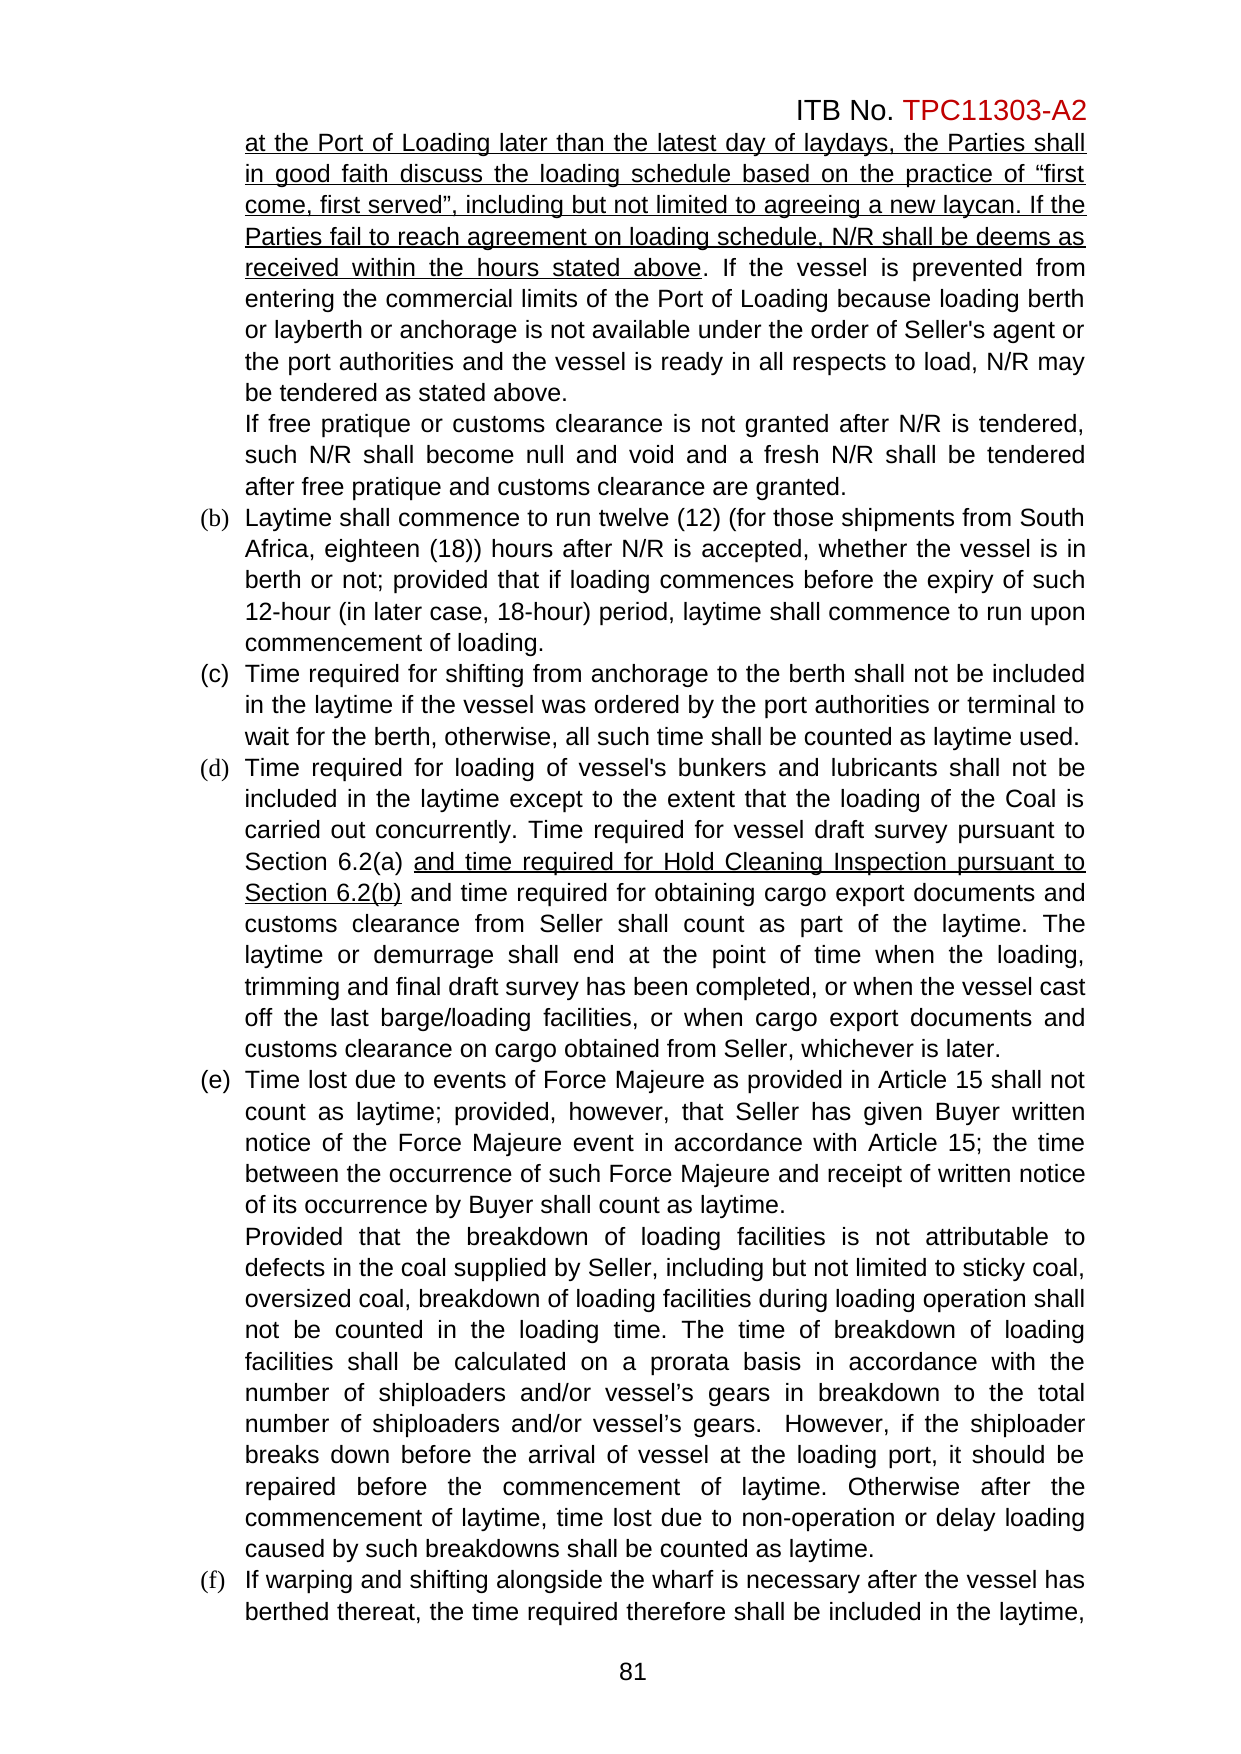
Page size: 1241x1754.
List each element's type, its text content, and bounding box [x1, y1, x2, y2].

text If free pratique or customs clearance is not granted after N/R is tendered, such N/R shall become null and void and a fresh N/R shall be tendered after free pratique and customs clearance are granted. [244, 407, 1087, 501]
list Laytime shall commence to run twelve (12) (for those shipments from South Africa, eighteen (18)) hours after N/R is accepted, whether the vessel is in berth or not; provided that if loading commences before the expiry of such 12-hour (in later case, 18-hour) period, laytime shall commence to run upon commencement of loading. [200, 501, 1087, 657]
list Time lost due to events of Force Majeure as provided in Article 15 shall not count as laytime; provided, however, that Seller has given Buyer written notice of the Force Majeure event in accordance with Article 15; the time between the occurrence of such Force Majeure and receipt of written notice of its occurrence by Buyer shall count as laytime. [200, 1064, 1087, 1220]
list Time required for loading of vessel's bunkers and lubricants shall not be included in the laytime except to the extent that the loading of the Coal is carried out concurrently. Time required for vessel draft survey pursuant to Section 6.2(a) and time required for Hold Cleaning Inspection pursuant to Section 6.2(b) and time required for obtaining cargo export documents and customs clearance from Seller shall count as part of the laytime. The laytime or demurrage shall end at the point of time when the loading, trimming and final draft survey has been completed, or when the vessel cast off the last barge/loading facilities, or when cargo export documents and customs clearance on cargo obtained from Seller, whichever is later. [200, 751, 1087, 1064]
list Time required for shifting from anchorage to the berth shall not be included in the laytime if the vessel was ordered by the port authorities or terminal to wait for the berth, otherwise, all such time shall be counted as laytime used. [200, 657, 1087, 751]
text Provided that the breakdown of loading facilities is not attributable to defects in the coal supplied by Seller, including but not limited to sticky coal, oversized coal, breakdown of loading facilities during loading operation shall not be counted in the loading time. The time of breakdown of loading facilities shall be calculated on a prorata basis in accordance with the number of shiploaders and/or vessel’s gears in breakdown to the total number of shiploaders and/or vessel’s gears. However, if the shiploader breaks down before the arrival of vessel at the loading port, it should be repaired before the commencement of laytime. Otherwise after the commencement of laytime, time lost due to non-operation or delay loading caused by such breakdowns shall be counted as laytime. [244, 1220, 1087, 1564]
list If warping and shifting alongside the wharf is necessary after the vessel has berthed thereat, the time required therefore shall be included in the laytime, [200, 1564, 1087, 1626]
list at the Port of Loading later than the latest day of laydays, the Parties shall in good faith discuss the loading schedule based on the practice of “first come, first served”, including but not limited to agreeing a new laycan. If the Parties fail to reach agreement on loading schedule, N/R shall be deems as received within the hours stated above. If the vessel is prevented from entering the commercial limits of the Port of Loading because loading berth or layberth or anchorage is not available under the order of Seller's agent or the port authorities and the vessel is ready in all respects to load, N/R may be tendered as stated above. [200, 126, 1087, 407]
